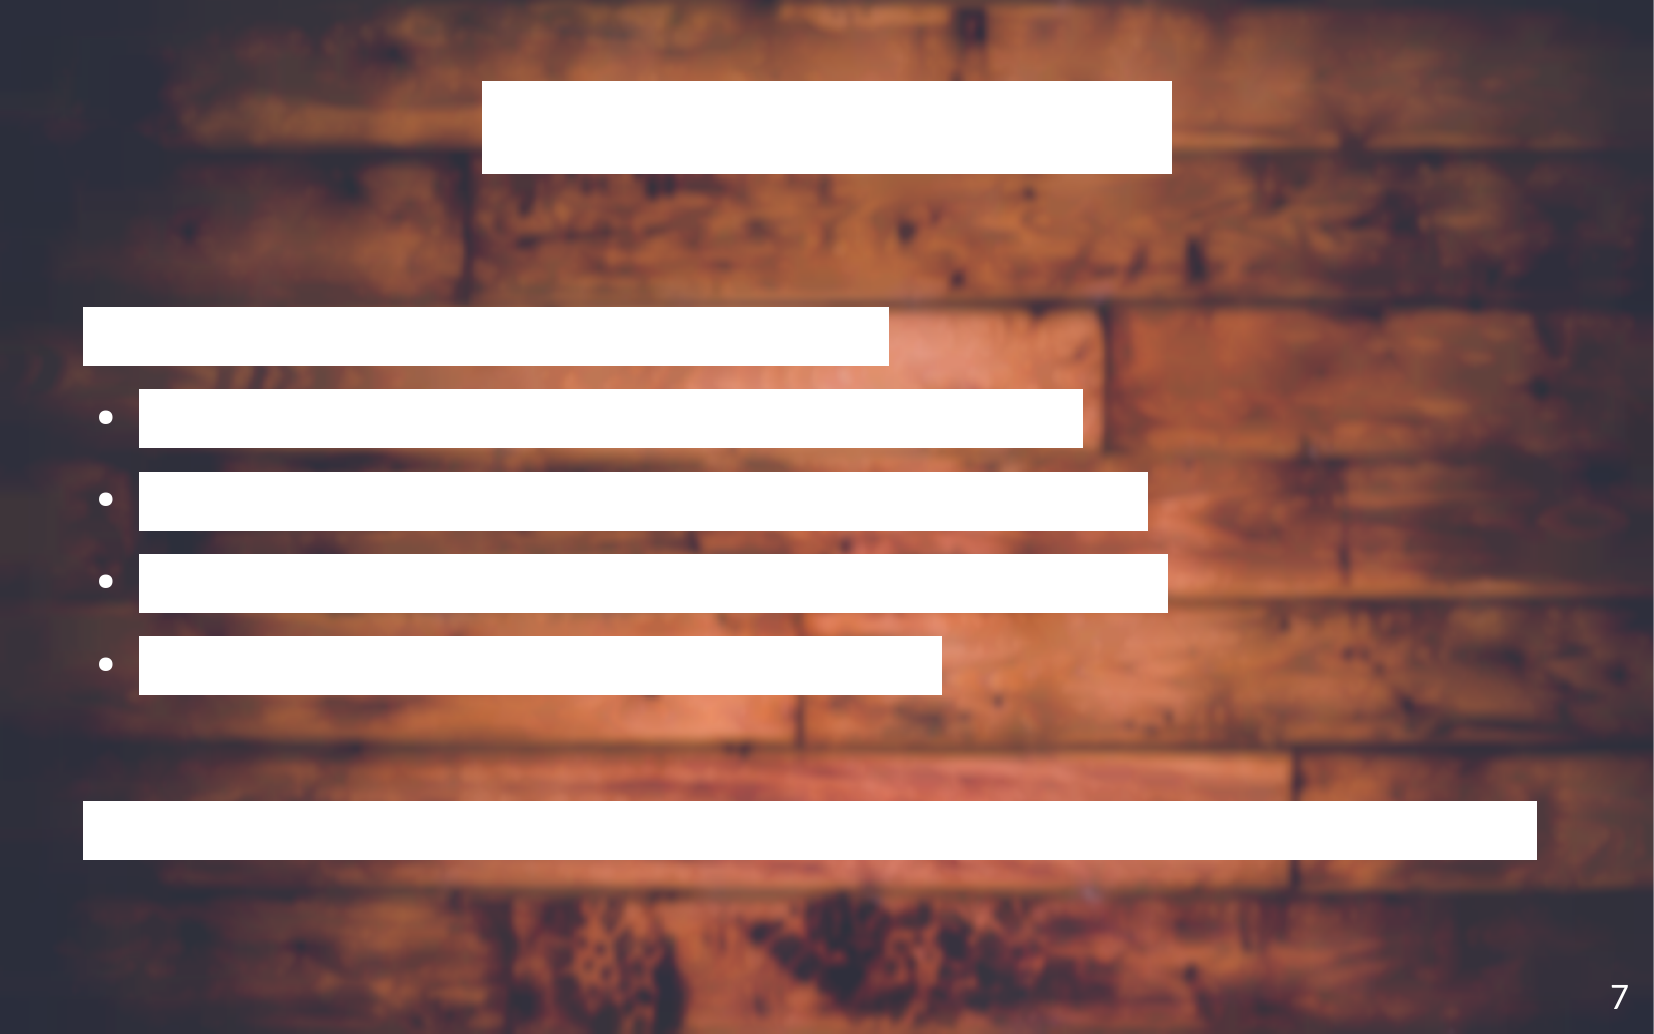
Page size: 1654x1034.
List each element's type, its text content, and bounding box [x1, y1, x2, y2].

title Problèmes connus [82, 41, 1571, 214]
text_box 7 [1595, 964, 1642, 1025]
list Pour cause de manque de temps : Suppression de projet pas implémentée. Impossible de quitter un projet, sauf si kick. Une vue du Dashboard est en lecture seule. Gestion des sous-tâches abrégée. Malgré cela, nous avons livré un projet stable et ergonomique. [82, 306, 1571, 907]
picture [0, 0, 1654, 1034]
